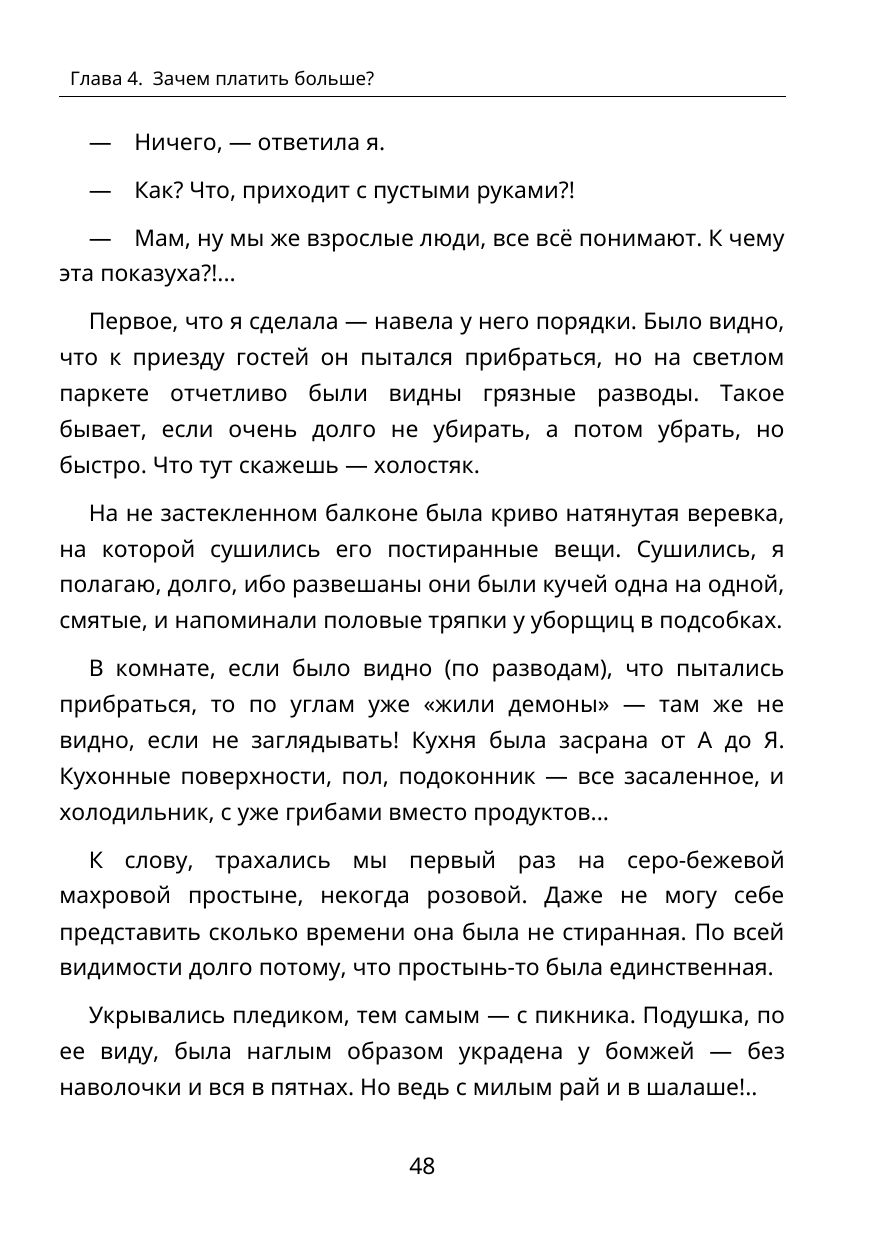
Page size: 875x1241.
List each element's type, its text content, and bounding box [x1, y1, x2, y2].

text Укрывались пледиком, тем самым — с пикника. Подушка, по ее виду, была наглым образом украдена у бомжей — без наволочки и вся в пятнах. Но ведь с милым рай и в шалаше!.. [59, 999, 786, 1102]
list Как? Что, приходит с пустыми руками?! [59, 174, 786, 205]
text Первое, что я сделала — навела у него порядки. Было видно, что к приезду гостей он пытался прибраться, но на светлом паркете отчетливо были видны грязные разводы. Такое бывает, если очень долго не убирать, а потом убрать, но быстро. Что тут скажешь — холостяк. [59, 305, 786, 480]
text К слову, трахались мы первый раз на серо-бежевой махровой простыне, некогда розовой. Даже не могу себе представить сколько времени она была не стиранная. По всей видимости долго потому, что простынь-то была единственная. [59, 843, 786, 983]
text В комнате, если было видно (по разводам), что пытались прибраться, то по углам уже «жили демоны» — там же не видно, если не заглядывать! Кухня была засрана от А до Я. Кухонные поверхности, пол, подоконник — все засаленное, и холодильник, с уже грибами вместо продуктов... [59, 652, 786, 827]
text На не застекленном балконе была криво натянутая веревка, на которой сушились его постиранные вещи. Сушились, я полагаю, долго, ибо развешаны они были кучей одна на одной, смятые, и напоминали половые тряпки у уборщиц в подсобках. [59, 497, 786, 636]
list Мам, ну мы же взрослые люди, все всё понимают. К чему эта показуха?!... [59, 221, 786, 289]
list Ничего, — ответила я. [59, 126, 786, 157]
